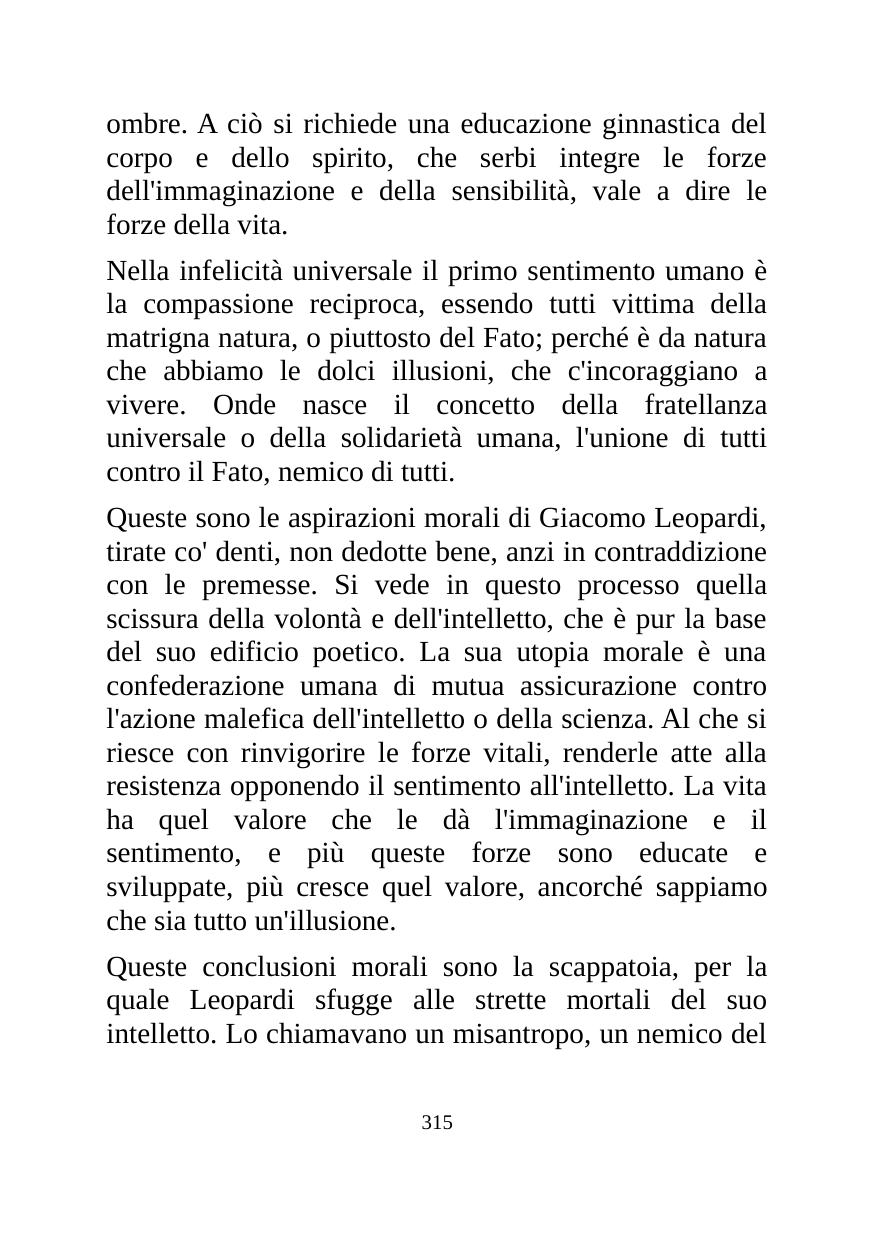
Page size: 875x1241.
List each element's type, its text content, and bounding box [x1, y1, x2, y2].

text Queste sono le aspirazioni morali di Giacomo Leopardi, tirate co' denti, non dedotte bene, anzi in contraddizione con le premesse. Si vede in questo processo quella scissura della volontà e dell'intelletto, che è pur la base del suo edificio poetico. La sua utopia morale è una confederazione umana di mutua assicurazione contro l'azione malefica dell'intelletto o della scienza. Al che si riesce con rinvigorire le forze vitali, renderle atte alla resistenza opponendo il sentimento all'intelletto. La vita ha quel valore che le dà l'immaginazione e il sentimento, e più queste forze sono educate e sviluppate, più cresce quel valore, ancorché sappiamo che sia tutto un'illusione. [106, 500, 768, 936]
text ombre. A ciò si richiede una educazione ginnastica del corpo e dello spirito, che serbi integre le forze dell'immaginazione e della sensibilità, vale a dire le forze della vita. [106, 106, 768, 240]
text Nella infelicità universale il primo sentimento umano è la compassione reciproca, essendo tutti vittima della matrigna natura, o piuttosto del Fato; perché è da natura che abbiamo le dolci illusioni, che c'incoraggiano a vivere. Onde nasce il concetto della fratellanza universale o della solidarietà umana, l'unione di tutti contro il Fato, nemico di tutti. [106, 253, 768, 488]
text Queste conclusioni morali sono la scappatoia, per la quale Leopardi sfugge alle strette mortali del suo intelletto. Lo chiamavano un misantropo, un nemico del [106, 949, 768, 1049]
